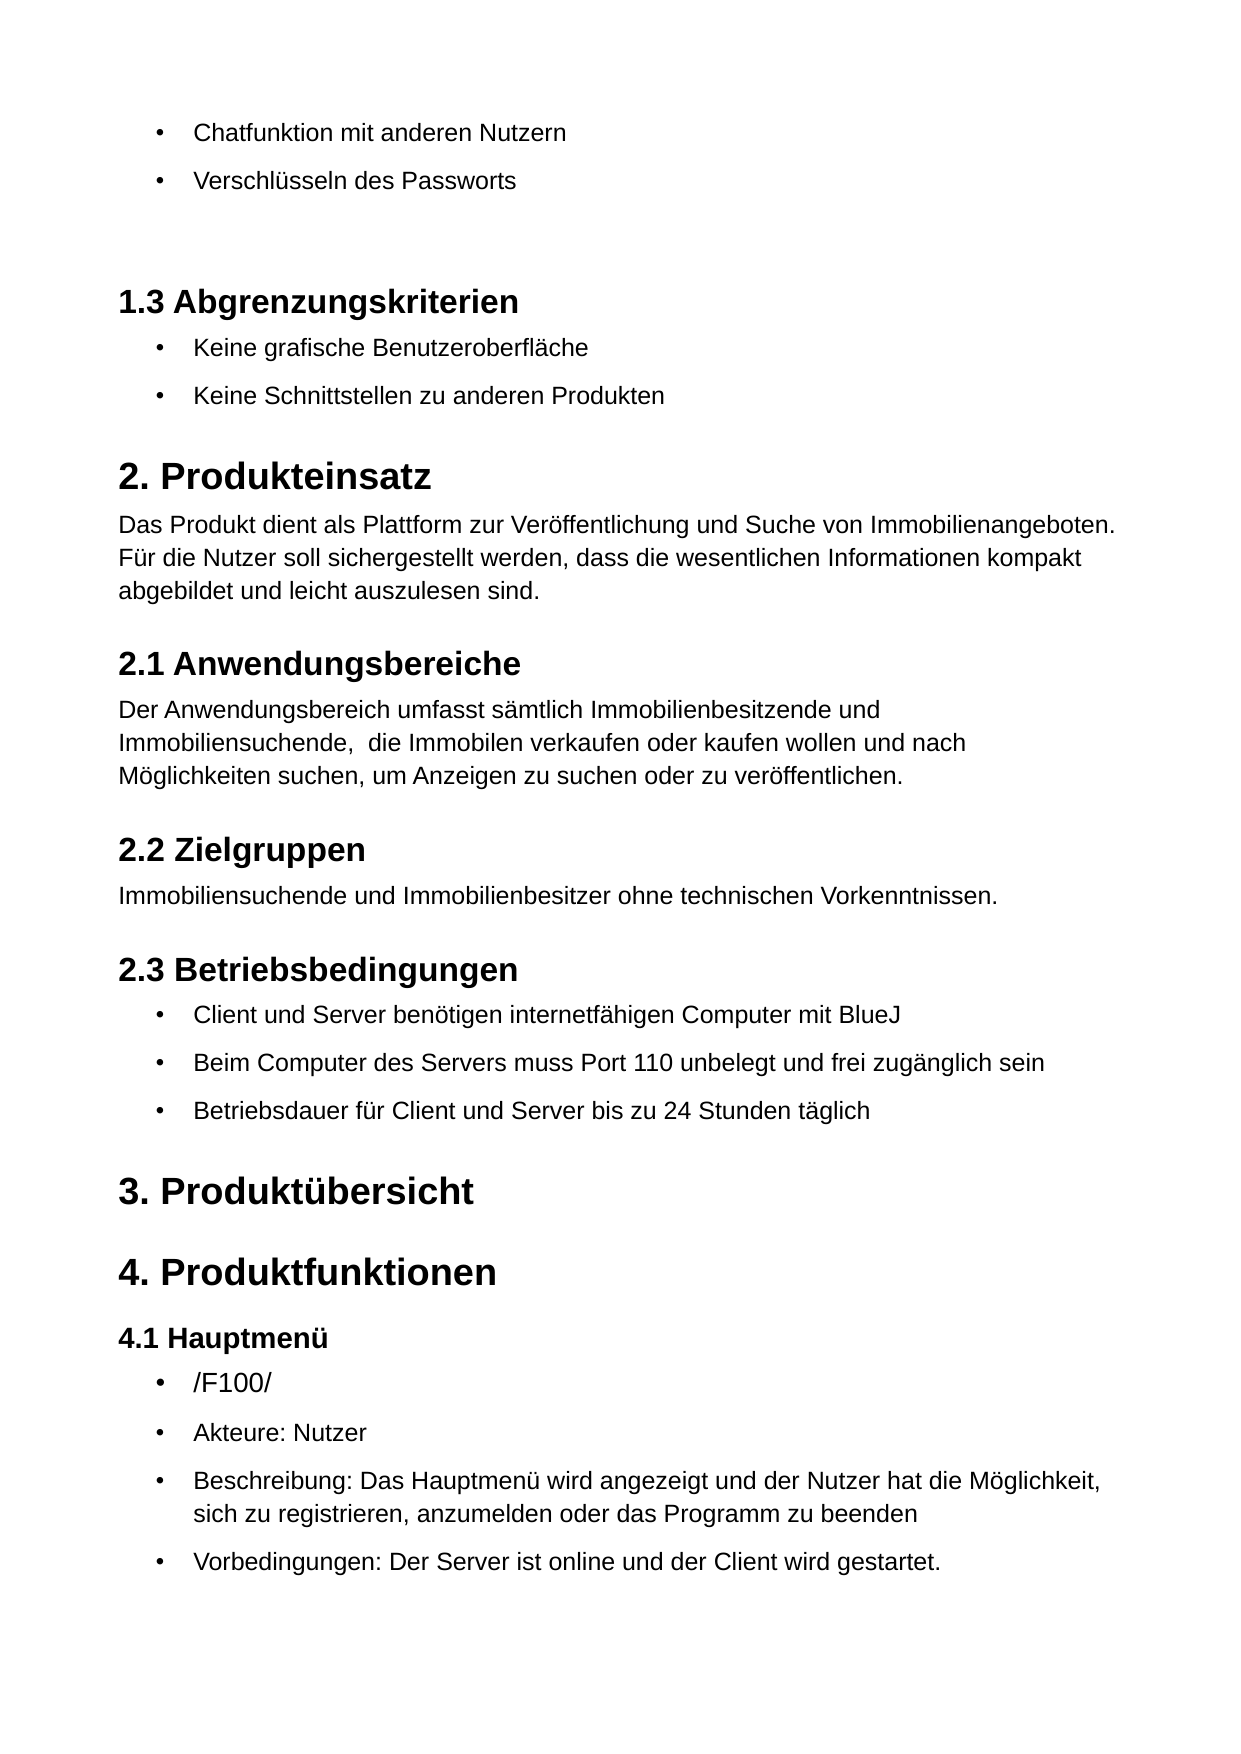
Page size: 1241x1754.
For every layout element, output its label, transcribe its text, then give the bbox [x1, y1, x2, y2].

list Chatfunktion mit anderen Nutzern [156, 118, 1122, 147]
list Betriebsdauer für Client und Server bis zu 24 Stunden täglich [156, 1096, 1122, 1125]
text Immobiliensuchende und Immobilienbesitzer ohne technischen Vorkenntnissen. [118, 881, 1122, 910]
list /F100/ [156, 1367, 1122, 1399]
text Das Produkt dient als Plattform zur Veröffentlichung und Suche von Immobilienangeboten. Für die Nutzer soll sichergestellt werden, dass die wesentlichen Informationen kompakt abgebildet und leicht auszulesen sind. [118, 510, 1122, 604]
subtitle 2.3 Betriebsbedingungen [118, 949, 1122, 988]
list Beschreibung: Das Hauptmenü wird angezeigt und der Nutzer hat die Möglichkeit, sich zu registrieren, anzumelden oder das Programm zu beenden [156, 1466, 1122, 1528]
subtitle 4. Produktfunktionen [118, 1250, 1122, 1293]
subtitle 2.1 Anwendungsbereiche [118, 644, 1122, 683]
subtitle 3. Produktübersicht [118, 1169, 1122, 1212]
list Vorbedingungen: Der Server ist online und der Client wird gestartet. [156, 1547, 1122, 1575]
subtitle 2.2 Zielgruppen [118, 830, 1122, 868]
list Beim Computer des Servers muss Port 110 unbelegt und frei zugänglich sein [156, 1048, 1122, 1077]
subtitle 2. Produkteinsatz [118, 453, 1122, 497]
subtitle 4.1 Hauptmenü [118, 1321, 1122, 1354]
list Client und Server benötigen internetfähigen Computer mit BlueJ [156, 1001, 1122, 1029]
list Verschlüsseln des Passworts [156, 166, 1122, 195]
list Keine Schnittstellen zu anderen Produkten [156, 381, 1122, 410]
list Keine grafische Benutzeroberfläche [156, 333, 1122, 362]
list Akteure: Nutzer [156, 1418, 1122, 1447]
subtitle 1.3 Abgrenzungskriterien [118, 282, 1122, 321]
text Der Anwendungsbereich umfasst sämtlich Immobilienbesitzende und Immobiliensuchende, die Immobilen verkaufen oder kaufen wollen und nach Möglichkeiten suchen, um Anzeigen zu suchen oder zu veröffentlichen. [118, 695, 1122, 790]
